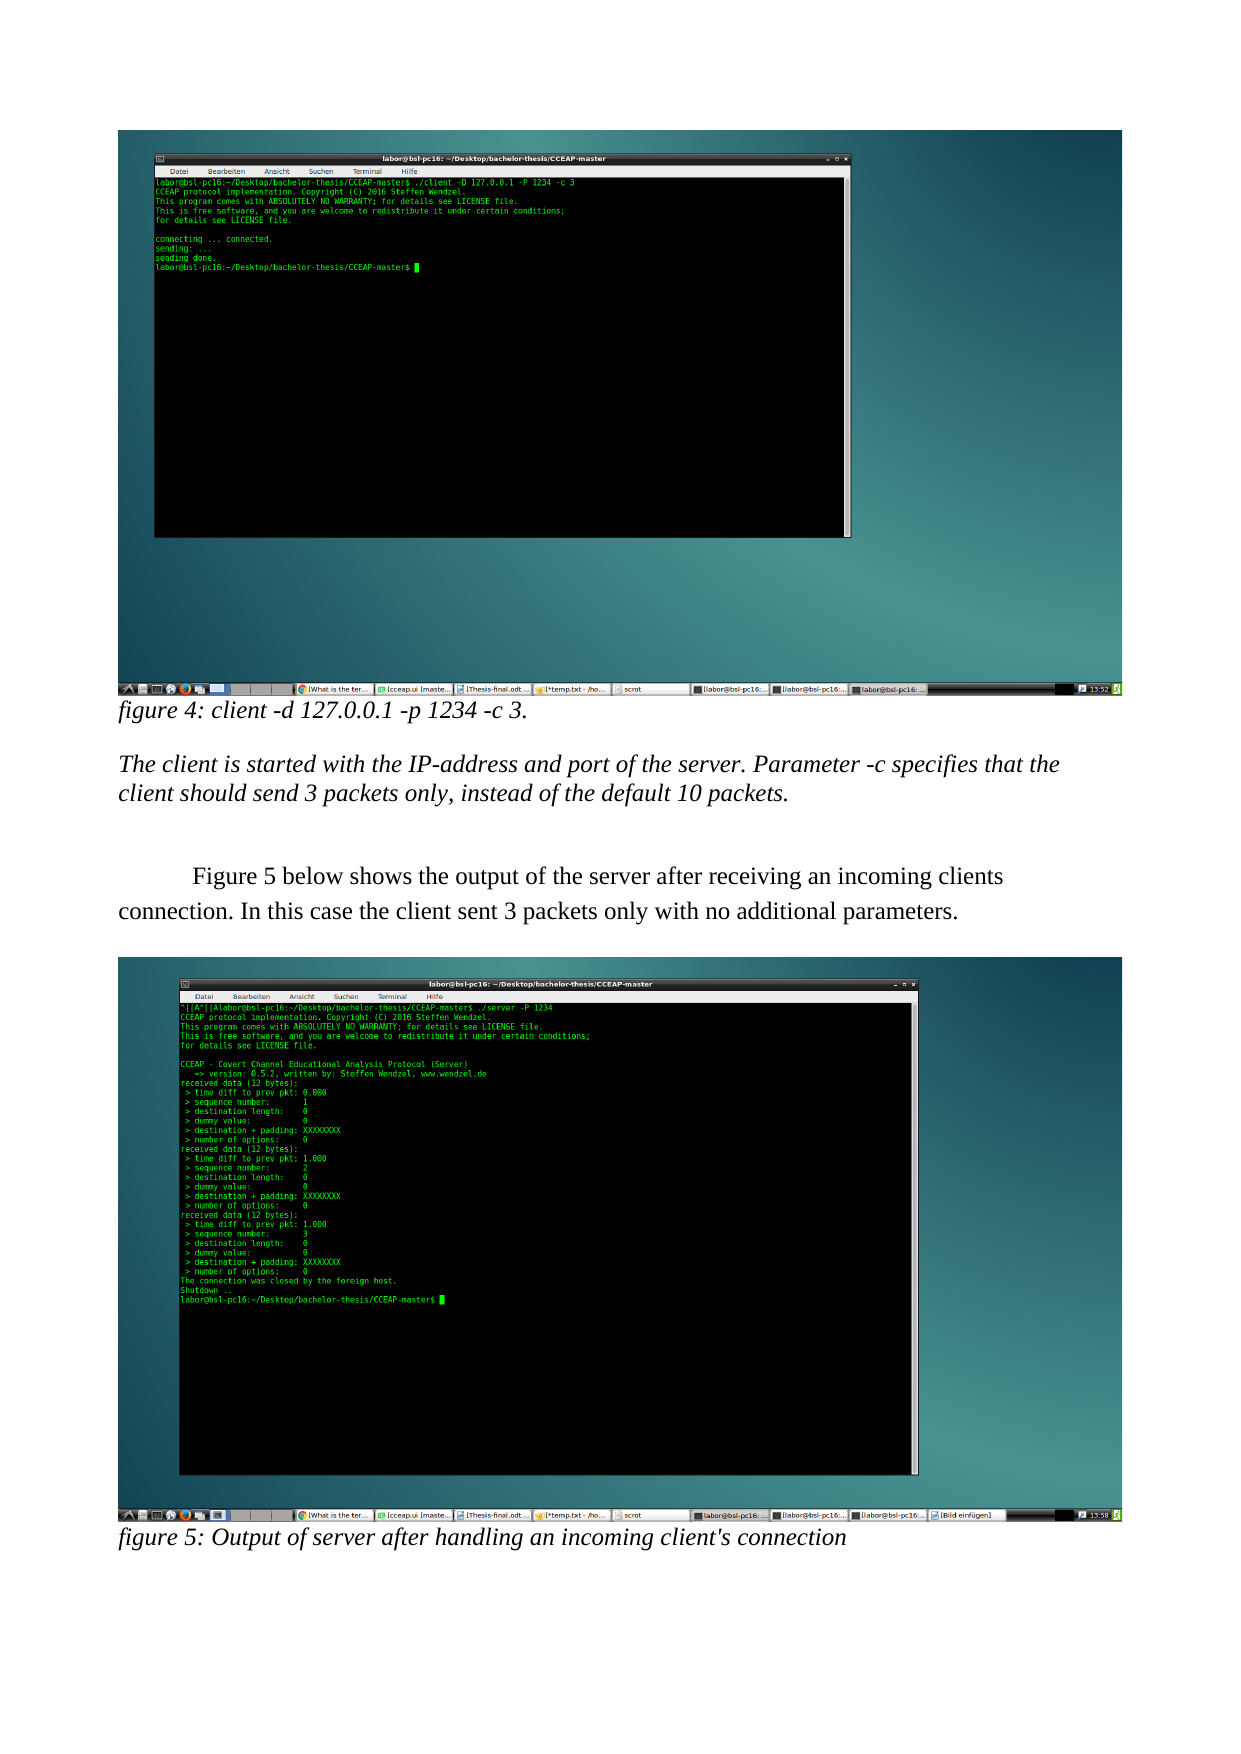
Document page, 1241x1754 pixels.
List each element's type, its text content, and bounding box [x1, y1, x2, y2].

text The client is started with the IP-address and port of the server. Parameter -c specifies that the client should send 3 packets only, instead of the default 10 packets. [118, 749, 1122, 807]
text Figure 5 below shows the output of the server after receiving an incoming clients connection. In this case the client sent 3 packets only with no additional parameters. [118, 861, 1122, 924]
picture [118, 957, 1123, 1522]
text figure 5: Output of server after handling an incoming client's connection [118, 1522, 1122, 1551]
picture [118, 130, 1123, 696]
text figure 4: client -d 127.0.0.1 -p 1234 -c 3. [118, 696, 1122, 724]
